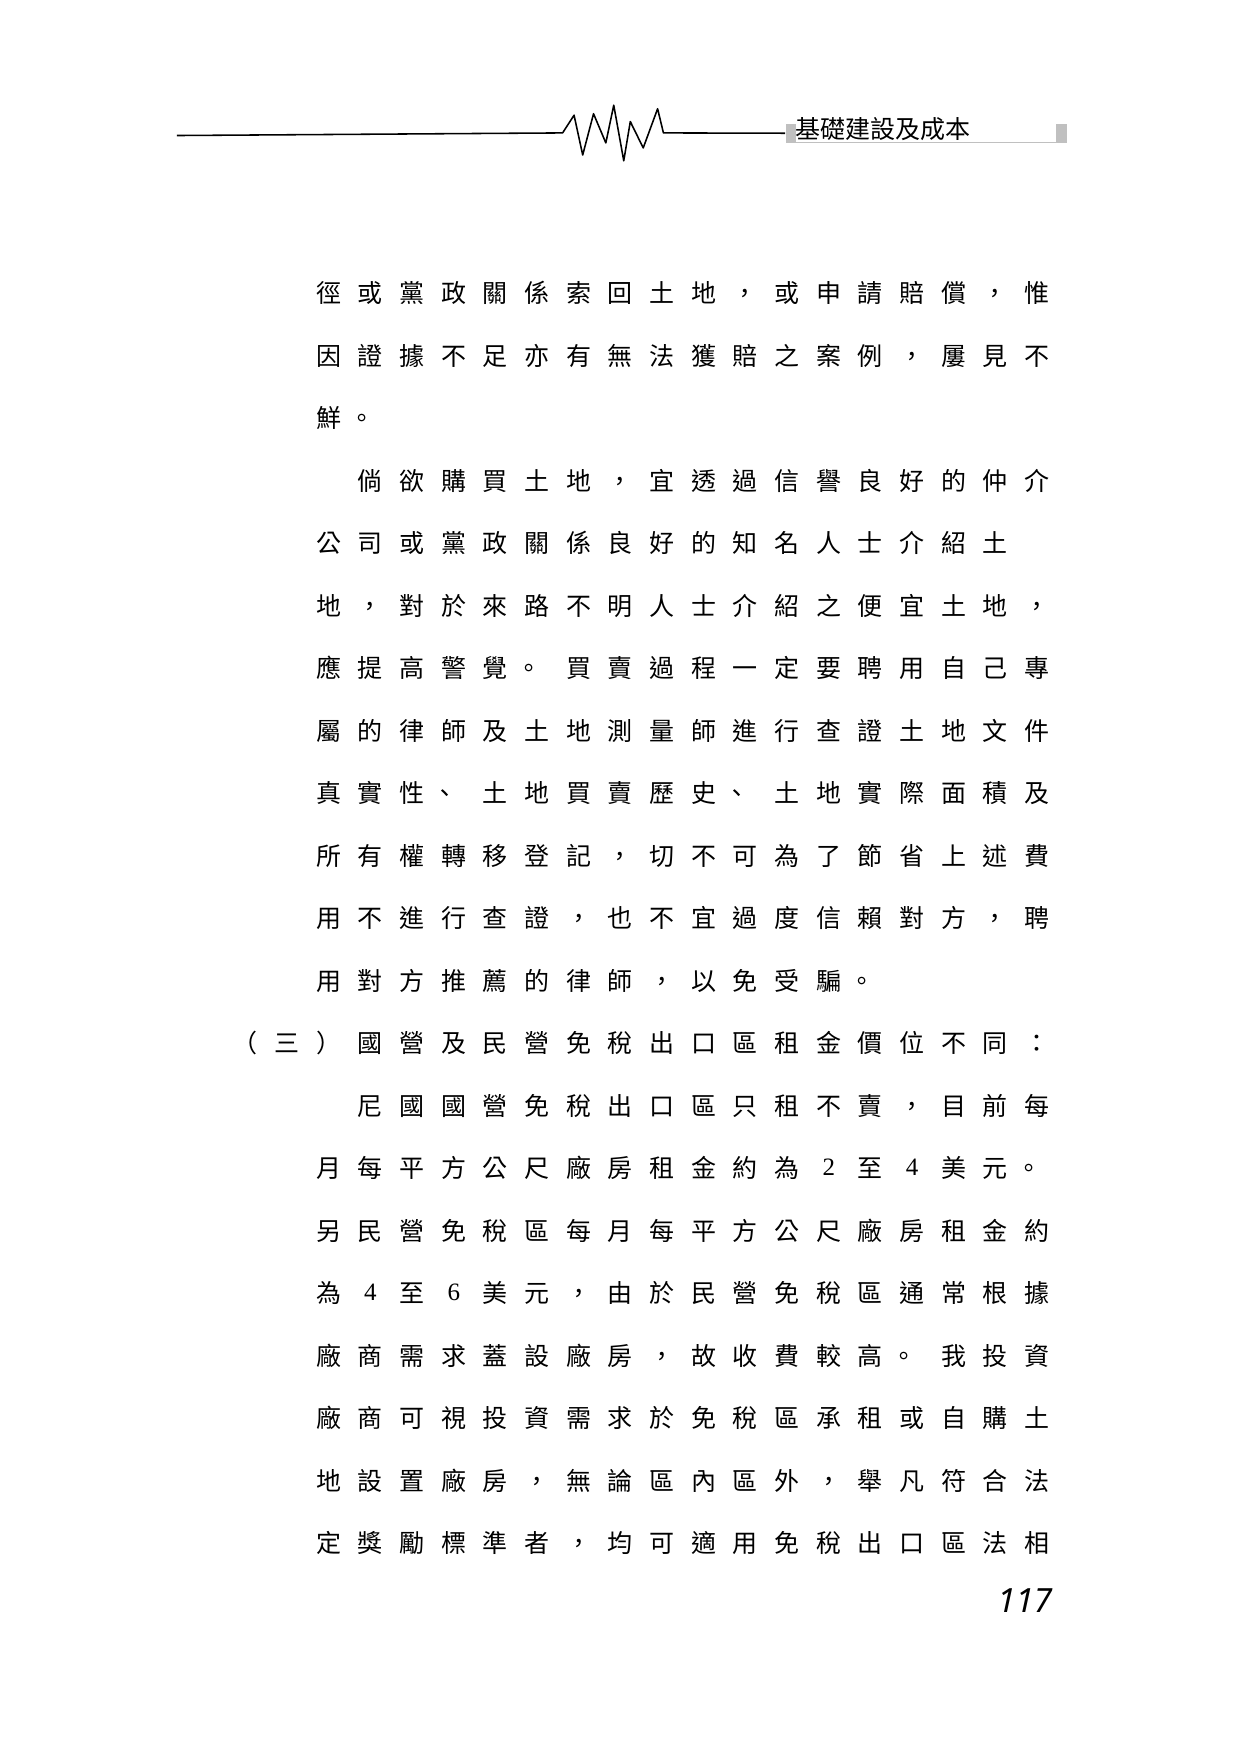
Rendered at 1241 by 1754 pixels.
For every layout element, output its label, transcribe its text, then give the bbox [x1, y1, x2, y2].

text （三）國營及民營免稅出口區租金價位不同： [207, 1000, 1058, 1063]
text 倘欲購買土地，宜透過信譽良好的仲介公司或黨政關係良好的知名人士介紹土地，對於來路不明人士介紹之便宜土地，應提高警覺。買賣過程一定要聘用自己專屬的律師及土地測量師進行查證土地文件真實性、土地買賣歷史、土地實際面積及所有權轉移登記，切不可為了節省上述費用不進行查證，也不宜過度信賴對方，聘用對方推薦的律師，以免受騙。 [281, 438, 1058, 1000]
text 徑或黨政關係索回土地，或申請賠償，惟因證據不足亦有無法獲賠之案例，屢見不鮮。 [281, 250, 1058, 438]
text 尼國國營免稅出口區只租不賣，目前每月每平方公尺廠房租金約為2至4美元。另民營免稅區每月每平方公尺廠房租金約為4至6美元，由於民營免稅區通常根據廠商需求蓋設廠房，故收費較高。我投資廠商可視投資需求於免稅區承租或自購土地設置廠房，無論區內區外，舉凡符合法定獎勵標準者，均可適用免稅出口區法相 [281, 1063, 1058, 1563]
